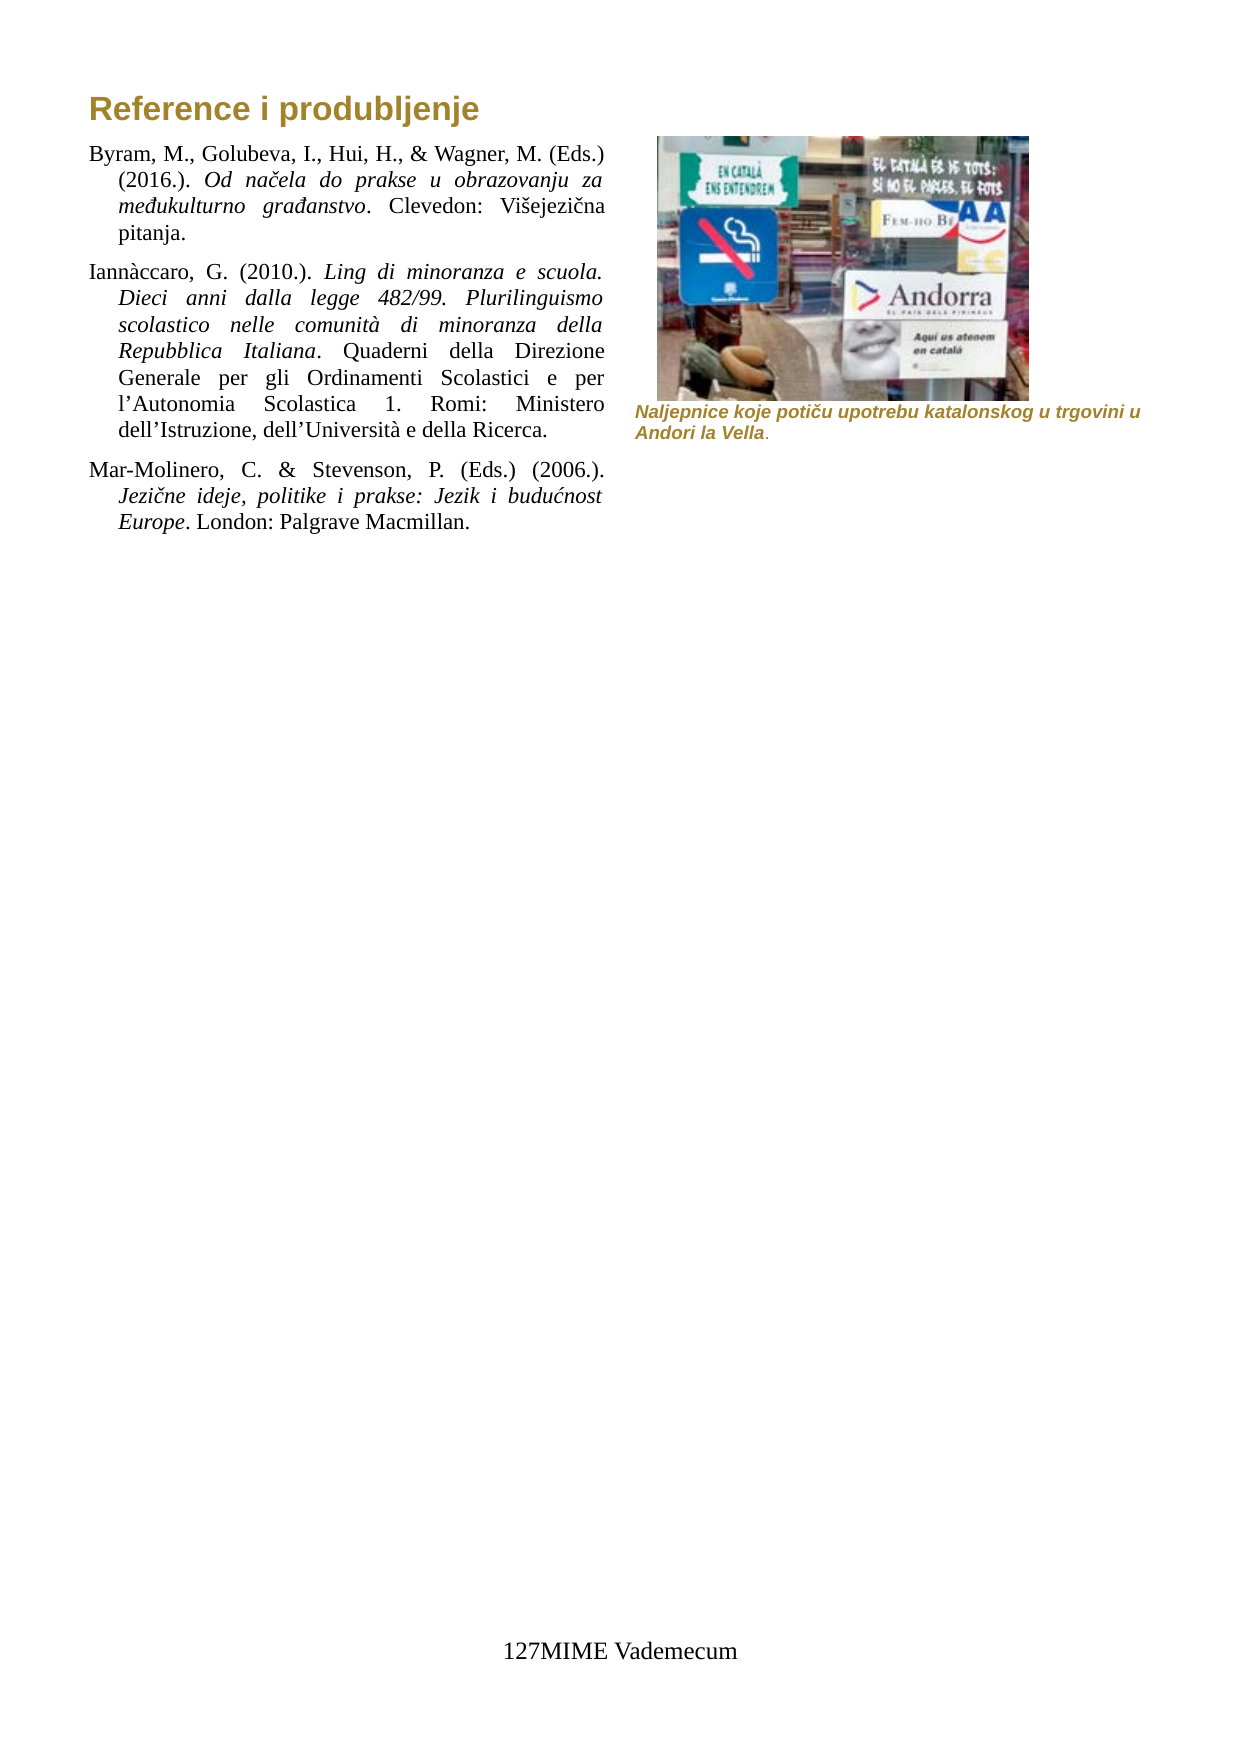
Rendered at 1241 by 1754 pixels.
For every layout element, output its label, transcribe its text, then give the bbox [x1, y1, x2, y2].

text Byram, M., Golubeva, I., Hui, H., & Wagner, M. (Eds.) (2016.). Od načela do prakse u obrazovanju za međukulturno građanstvo. Clevedon: Višejezična pitanja. [88, 140, 605, 245]
text Iannàccaro, G. (2010.). Ling di minoranza e scuola. Dieci anni dalla legge 482/99. Plurilinguismo scolastico nelle comunità di minoranza della Repubblica Italiana. Quaderni della Direzione Generale per gli Ordinamenti Scolastici e per l’Autonomia Scolastica 1. Romi: Ministero dell’Istruzione, dell’Università e della Ricerca. [88, 258, 605, 443]
picture [657, 136, 1029, 401]
text Mar-Molinero, C. & Stevenson, P. (Eds.) (2006.). Jezične ideje, politike i prakse: Jezik i budućnost Europe. London: Palgrave Macmillan. [88, 456, 605, 535]
subtitle Reference i produbljenje [88, 88, 605, 127]
text Naljepnice koje potiču upotrebu katalonskog u trgovini u Andori la Vella. [635, 128, 1152, 444]
